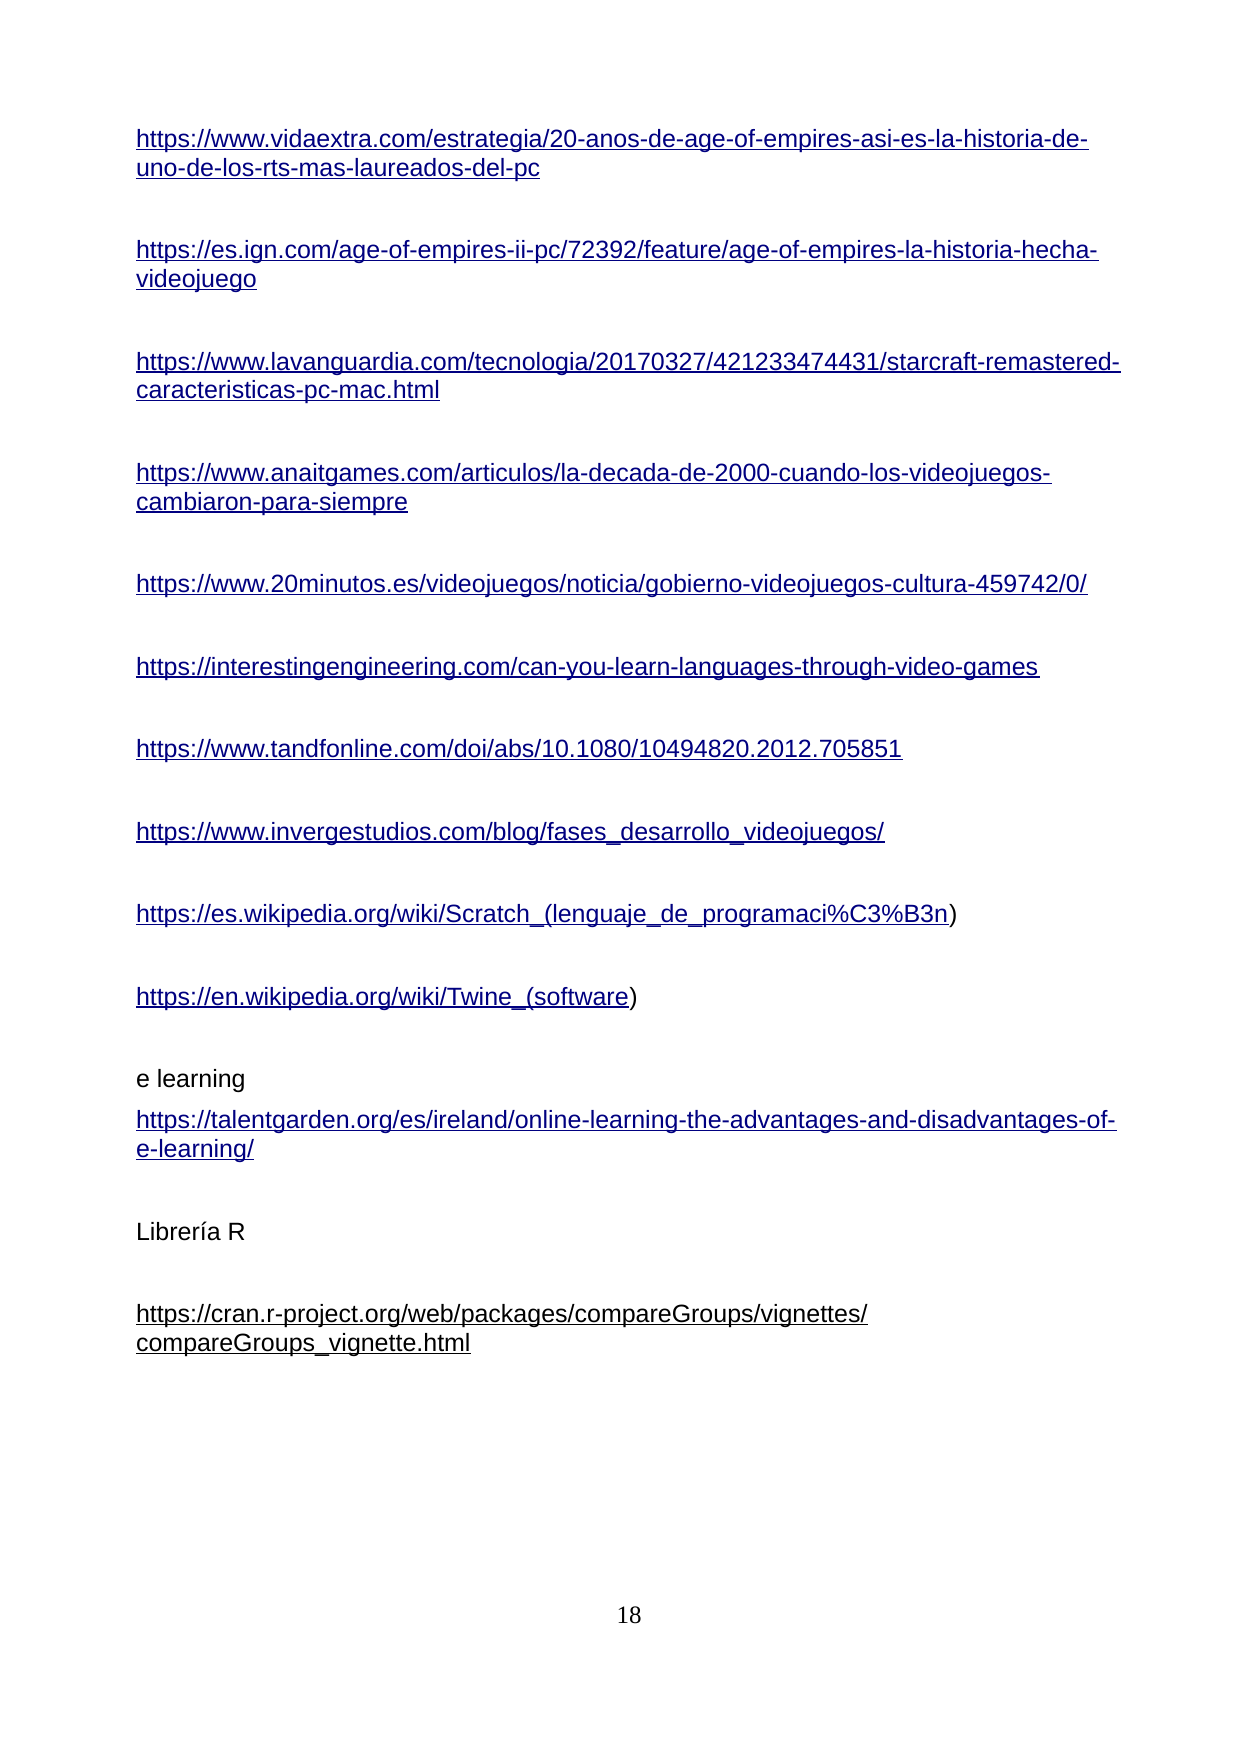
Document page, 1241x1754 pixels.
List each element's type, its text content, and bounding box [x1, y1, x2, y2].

text https://www.tandfonline.com/doi/abs/10.1080/10494820.2012.705851 [136, 734, 1122, 763]
text https://en.wikipedia.org/wiki/Twine_(software) [136, 982, 1122, 1010]
text https://es.wikipedia.org/wiki/Scratch_(lenguaje_de_programaci%C3%B3n) [136, 899, 1122, 928]
text https://talentgarden.org/es/ireland/online-learning-the-advantages-and-disadvantages-of-e-learning/ [136, 1105, 1122, 1163]
text https://www.anaitgames.com/articulos/la-decada-de-2000-cuando-los-videojuegos-cambiaron-para-siempre [136, 458, 1122, 515]
text https://www.lavanguardia.com/tecnologia/20170327/421233474431/starcraft-remastered-caracteristicas-pc-mac.html [136, 347, 1122, 404]
text https://es.ign.com/age-of-empires-ii-pc/72392/feature/age-of-empires-la-historia-hecha-videojuego [136, 235, 1122, 293]
text https://interestingengineering.com/can-you-learn-languages-through-video-games [136, 652, 1122, 680]
text https://cran.r-project.org/web/packages/compareGroups/vignettes/compareGroups_vignette.html [136, 1299, 1122, 1357]
text e learning [136, 1064, 1122, 1093]
text https://www.20minutos.es/videojuegos/noticia/gobierno-videojuegos-cultura-459742/0/ [136, 569, 1122, 598]
text https://www.vidaextra.com/estrategia/20-anos-de-age-of-empires-asi-es-la-historia-de-uno-de-los-rts-mas-laureados-del-pc [136, 124, 1122, 182]
text https://www.invergestudios.com/blog/fases_desarrollo_videojuegos/ [136, 817, 1122, 845]
text Librería R [136, 1217, 1122, 1245]
